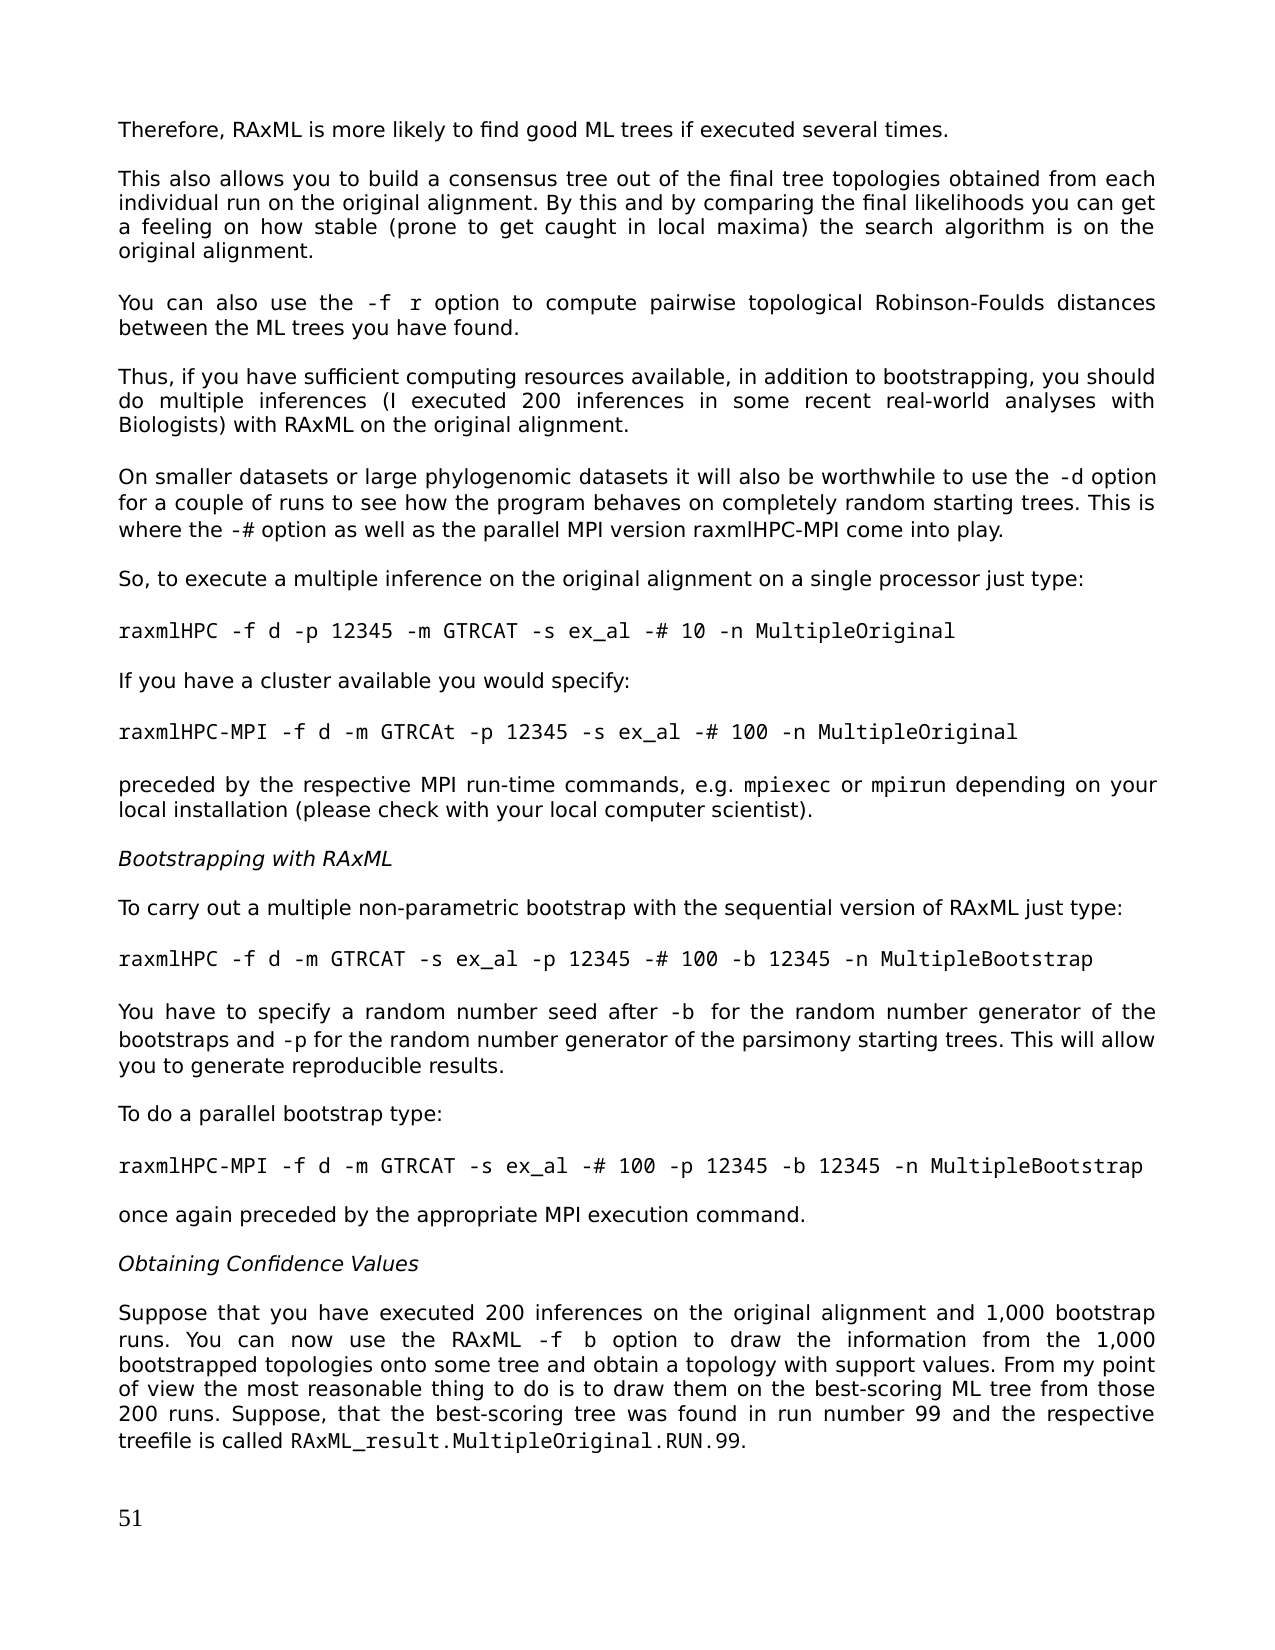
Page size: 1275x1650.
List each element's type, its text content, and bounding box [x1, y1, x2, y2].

text Therefore, RAxML is more likely to find good ML trees if executed several times. [118, 118, 1157, 142]
text raxmlHPC -f d -m GTRCAT -s ex_al -p 12345 -# 100 -b 12345 -n MultipleBootstrap [118, 944, 1157, 972]
text You have to specify a random number seed after -b for the random number generator of the bootstraps and -p for the random number generator of the parsimony starting trees. This will allow [118, 997, 1157, 1054]
text To carry out a multiple non-parametric bootstrap with the sequential version of RAxML just type: [118, 896, 1157, 920]
text Suppose that you have executed 200 inferences on the original alignment and 1,000 bootstrap runs. You can now use the RAxML -f b option to draw the information from the 1,000 bootstrapped topologies onto some tree and obtain a topology with support values. From my point of view the most reasonable thing to do is to draw them on the best-scoring ML tree from those 200 runs. Suppose, that the best-scoring tree was found in run number 99 and the respective treefile is called RAxML_result.MultipleOriginal.RUN.99. [118, 1301, 1157, 1454]
text you to generate reproducible results. [118, 1054, 1157, 1078]
text do multiple inferences (I executed 200 inferences in some recent real-world analyses with Biologists) with RAxML on the original alignment. [118, 389, 1157, 438]
text Obtaining Confidence Values [118, 1252, 1157, 1276]
text So, to execute a multiple inference on the original alignment on a single processor just type: [118, 567, 1157, 592]
text raxmlHPC-MPI -f d -m GTRCAT -s ex_al -# 100 -p 12345 -b 12345 -n MultipleBootstrap [118, 1151, 1157, 1179]
text You can also use the -f r option to compute pairwise topological Robinson-Foulds distances between the ML trees you have found. [118, 288, 1157, 341]
text Thus, if you have sufficient computing resources available, in addition to bootstrapping, you should [118, 365, 1157, 389]
text Bootstrapping with RAxML [118, 847, 1157, 871]
text once again preceded by the appropriate MPI execution command. [118, 1203, 1157, 1228]
text If you have a cluster available you would specify: [118, 669, 1157, 693]
text To do a parallel bootstrap type: [118, 1102, 1157, 1126]
text raxmlHPC-MPI -f d -m GTRCAt -p 12345 -s ex_al -# 100 -n MultipleOriginal [118, 717, 1157, 746]
text On smaller datasets or large phylogenomic datasets it will also be worthwhile to use the -d option for a couple of runs to see how the program behaves on completely random starting trees. This is where the -# option as well as the parallel MPI version raxmlHPC-MPI come into play. [118, 462, 1157, 543]
text raxmlHPC -f d -p 12345 -m GTRCAT -s ex_al -# 10 -n MultipleOriginal [118, 616, 1157, 644]
text preceded by the respective MPI run-time commands, e.g. mpiexec or mpirun depending on your local installation (please check with your local computer scientist). [118, 770, 1157, 823]
text This also allows you to build a consensus tree out of the final tree topologies obtained from each individual run on the original alignment. By this and by comparing the final likelihoods you can get a feeling on how stable (prone to get caught in local maxima) the search algorithm is on the original alignment. [118, 167, 1157, 264]
